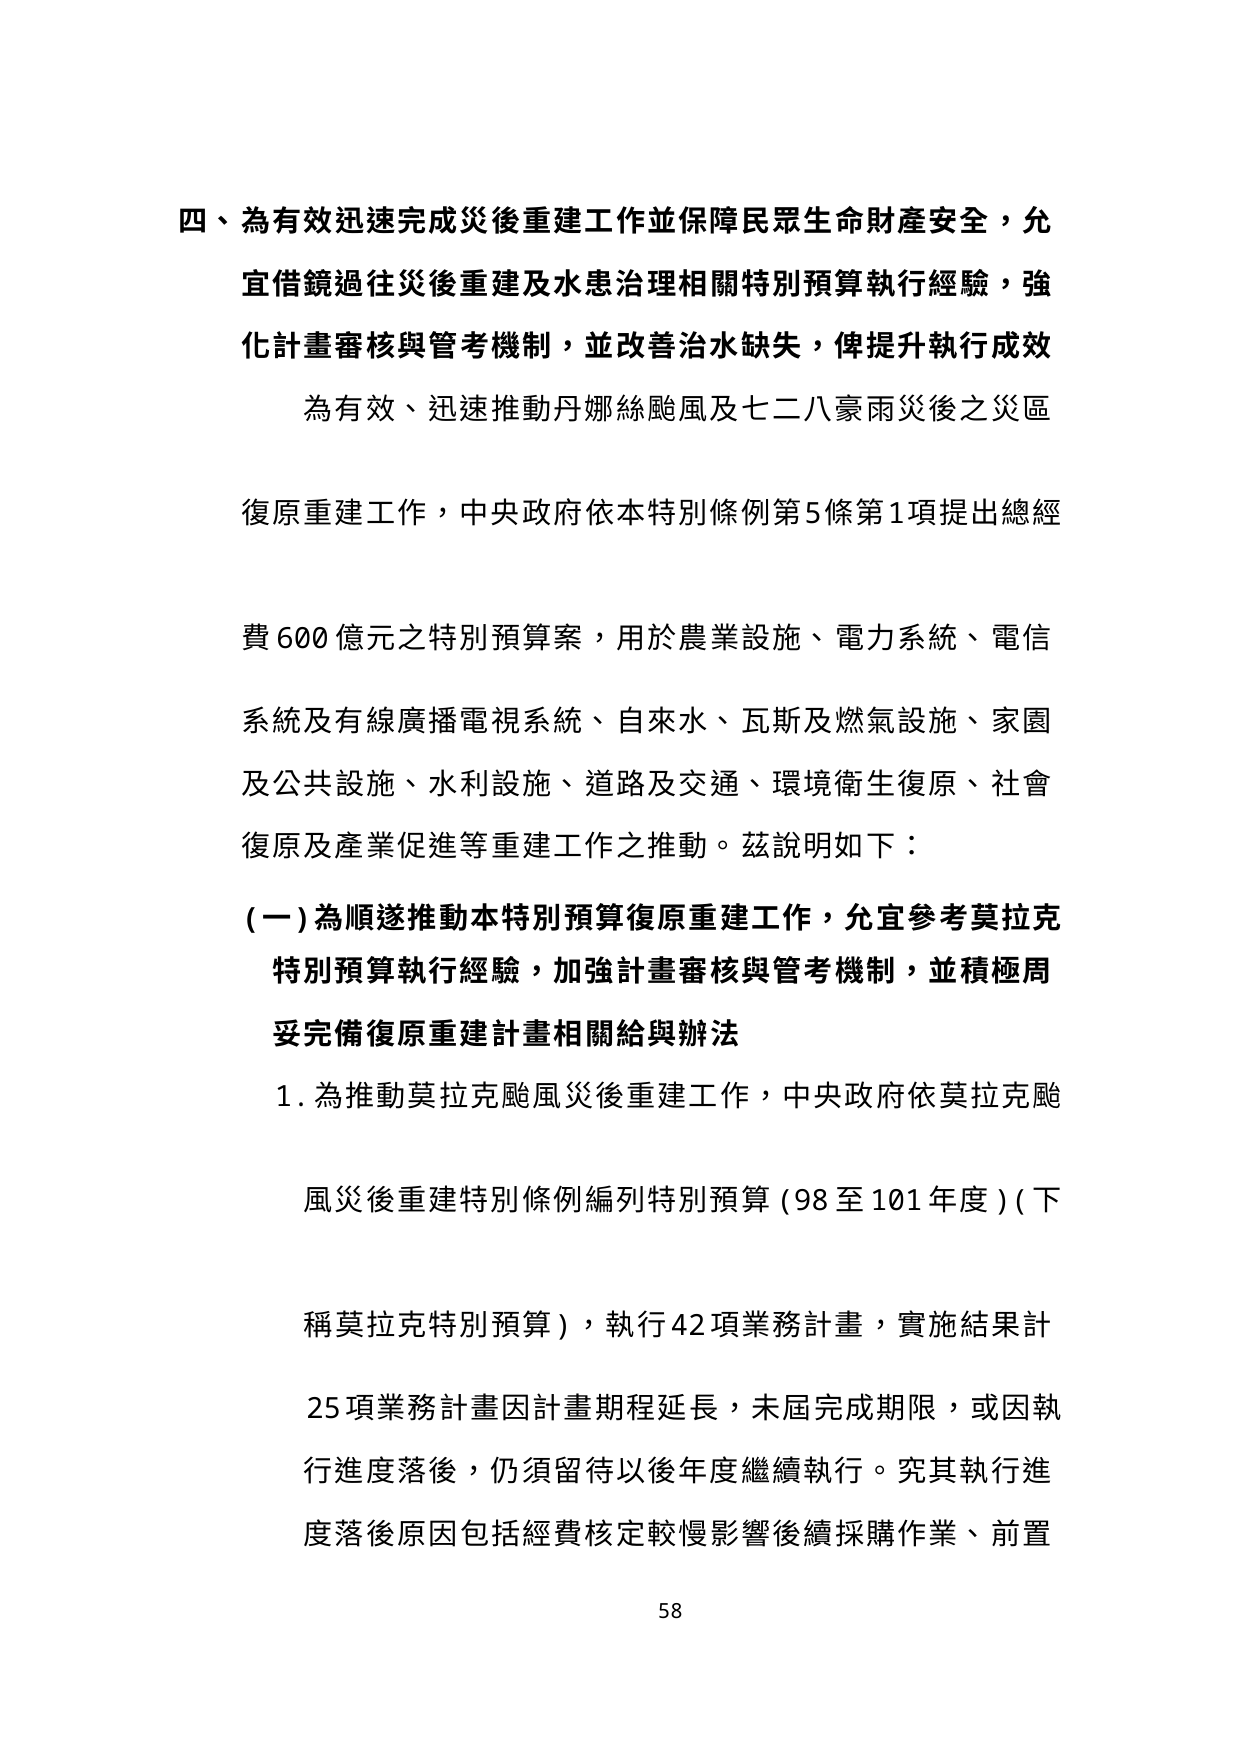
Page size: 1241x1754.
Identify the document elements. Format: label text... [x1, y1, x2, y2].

text 1.為推動莫拉克颱風災後重建工作，中央政府依莫拉克颱風災後重建特別條例編列特別預算(98至101年度)(下稱莫拉克特別預算)，執行42項業務計畫，實施結果計25項業務計畫因計畫期程延長，未屆完成期限，或因執行進度落後，仍須留待以後年度繼續執行。究其執行進度落後原因包括經費核定較慢影響後續採購作業、前置 [266, 1052, 1063, 1552]
text 四、為有效迅速完成災後重建工作並保障民眾生命財產安全，允宜借鏡過往災後重建及水患治理相關特別預算執行經驗，強化計畫審核與管考機制，並改善治水缺失，俾提升執行成效 [177, 177, 1063, 365]
text (一)為順遂推動本特別預算復原重建工作，允宜參考莫拉克特別預算執行經驗，加強計畫審核與管考機制，並積極周妥完備復原重建計畫相關給與辦法 [236, 865, 1063, 1052]
text 為有效、迅速推動丹娜絲颱風及七二八豪雨災後之災區復原重建工作，中央政府依本特別條例第5條第1項提出總經費600億元之特別預算案，用於農業設施、電力系統、電信系統及有線廣播電視系統、自來水、瓦斯及燃氣設施、家園及公共設施、水利設施、道路及交通、環境衛生復原、社會復原及產業促進等重建工作之推動。茲說明如下： [236, 365, 1063, 865]
